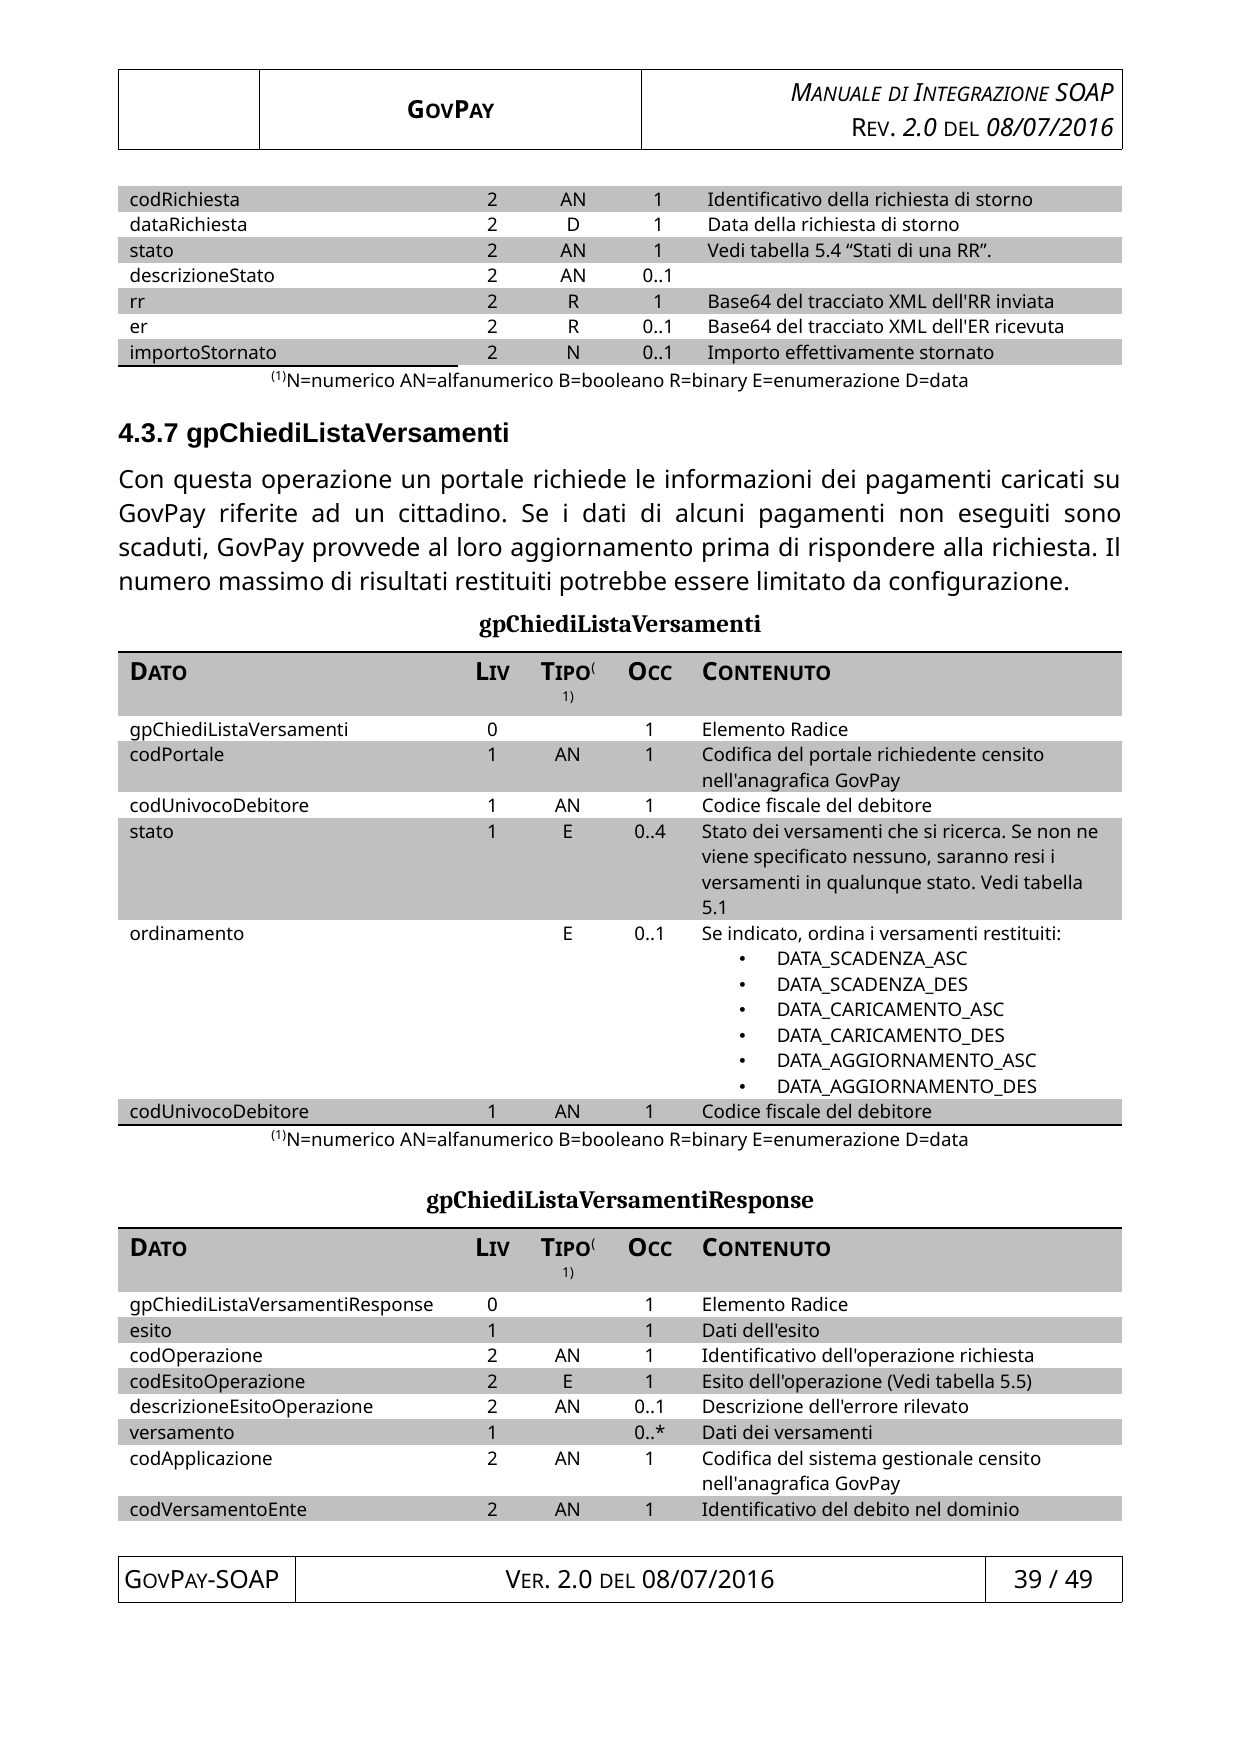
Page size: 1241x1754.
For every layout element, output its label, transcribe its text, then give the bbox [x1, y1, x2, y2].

subtitle gpChiediListaVersamenti [118, 417, 1122, 449]
table_cell Codifica del portale richiedente censito nell'anagrafica GovPay [690, 741, 1122, 792]
table_cell descrizioneEsitoOperazione [118, 1394, 458, 1419]
table_cell 0..4 [609, 818, 690, 920]
table_cell 2 [458, 1394, 526, 1419]
table_cell [526, 716, 609, 741]
table_cell Data della richiesta di storno [696, 212, 1122, 237]
table_cell Vedi tabella 5.4 “Stati di una RR”. [696, 237, 1122, 263]
table_cell 0 [458, 1292, 526, 1317]
table_cell [526, 1317, 609, 1343]
table_cell 0..* [609, 1419, 690, 1445]
table_cell 1 [620, 186, 696, 212]
table_cell 1 [458, 1099, 526, 1124]
table_cell 1 [609, 1343, 690, 1368]
table_cell AN [526, 793, 609, 818]
table_cell importoStornato [118, 339, 458, 365]
table_cell Contenuto [690, 653, 1122, 716]
table_cell 1 [458, 793, 526, 818]
table_cell esito [118, 1317, 458, 1343]
table_cell Occ [609, 1229, 690, 1292]
table_cell AN [526, 1445, 609, 1496]
table_cell D [526, 212, 620, 237]
table_cell 1 [609, 1099, 690, 1124]
table_cell [696, 263, 1122, 288]
table_cell AN [526, 263, 620, 288]
table_cell 1 [609, 1317, 690, 1343]
table_cell codApplicazione [118, 1445, 458, 1496]
table_cell Tipo(1) [526, 1229, 609, 1292]
table_cell 2 [458, 212, 526, 237]
text (1)N=numerico AN=alfanumerico B=booleano R=binary E=enumerazione D=data [118, 367, 1122, 392]
table_header gpChiediListaVersamentiResponse [118, 1186, 1122, 1227]
table_cell codUnivocoDebitore [118, 793, 458, 818]
table_cell Elemento Radice [690, 1292, 1122, 1317]
table_cell [526, 1292, 609, 1317]
table_cell Liv [458, 1229, 526, 1292]
table_header gpChiediListaVersamenti [118, 610, 1122, 651]
table_cell Codifica del sistema gestionale censito nell'anagrafica GovPay [690, 1445, 1122, 1496]
table_cell codPortale [118, 741, 458, 792]
table_cell Elemento Radice [690, 716, 1122, 741]
table_cell 1 [609, 1496, 690, 1521]
table_cell N [526, 339, 620, 365]
table_cell codRichiesta [118, 186, 458, 212]
table_cell 1 [620, 212, 696, 237]
table_cell E [526, 1368, 609, 1394]
table_cell gpChiediListaVersamentiResponse [118, 1292, 458, 1317]
table_cell 2 [458, 237, 526, 263]
table_cell 1 [609, 1445, 690, 1496]
table_cell Dati dei versamenti [690, 1419, 1122, 1445]
table_cell codUnivocoDebitore [118, 1099, 458, 1124]
table_cell 1 [458, 1419, 526, 1445]
table_cell Contenuto [690, 1229, 1122, 1292]
table_cell Liv [458, 653, 526, 716]
table_cell 2 [458, 339, 526, 365]
table_cell descrizioneStato [118, 263, 458, 288]
table_cell Identificativo della richiesta di storno [696, 186, 1122, 212]
table_cell 1 [609, 1292, 690, 1317]
table_cell 1 [609, 716, 690, 741]
table_cell 1 [458, 818, 526, 920]
table_cell [458, 920, 526, 1099]
table_cell 0..1 [609, 920, 690, 1099]
table_cell 2 [458, 186, 526, 212]
table_cell 0..1 [620, 314, 696, 339]
table_cell E [526, 920, 609, 1099]
text Con questa operazione un portale richiede le informazioni dei pagamenti caricati su GovPay riferite ad un cittadino. Se i dati di alcuni pagamenti non eseguiti sono scaduti, GovPay provvede al loro aggiornamento prima di rispondere alla richiesta. Il numero massimo di risultati restituiti potrebbe essere limitato da configurazione. [118, 461, 1122, 597]
table_cell R [526, 288, 620, 314]
table_cell Descrizione dell'errore rilevato [690, 1394, 1122, 1419]
table_cell Identificativo dell'operazione richiesta [690, 1343, 1122, 1368]
table_cell Esito dell'operazione (Vedi tabella 5.5) [690, 1368, 1122, 1394]
table_cell 0..1 [609, 1394, 690, 1419]
table_cell ordinamento [118, 920, 458, 1099]
table_cell codEsitoOperazione [118, 1368, 458, 1394]
table_cell Tipo(1) [526, 653, 609, 716]
table_cell 2 [458, 314, 526, 339]
table_cell 1 [609, 1368, 690, 1394]
table_cell dataRichiesta [118, 212, 458, 237]
table_cell 2 [458, 1496, 526, 1521]
table_cell AN [526, 1343, 609, 1368]
table_cell 1 [609, 741, 690, 792]
table_cell 1 [458, 1317, 526, 1343]
table_cell codOperazione [118, 1343, 458, 1368]
table_cell Dato [118, 1229, 458, 1292]
table_cell Dati dell'esito [690, 1317, 1122, 1343]
table_cell R [526, 314, 620, 339]
table_cell AN [526, 1496, 609, 1521]
table_cell 2 [458, 1368, 526, 1394]
table_cell AN [526, 186, 620, 212]
table_cell Codice fiscale del debitore [690, 793, 1122, 818]
table_cell 2 [458, 263, 526, 288]
table_cell 0..1 [620, 339, 696, 365]
table_cell 0 [458, 716, 526, 741]
table_cell Se indicato, ordina i versamenti restituiti: DATA_SCADENZA_ASC DATA_SCADENZA_DES DATA_CARICAMENTO_ASC DATA_CARICAMENTO_DES DATA_AGGIORNAMENTO_ASC DATA_AGGIORNAMENTO_DES [690, 920, 1122, 1099]
table_cell stato [118, 818, 458, 920]
table_cell 1 [458, 741, 526, 792]
table_cell 0..1 [620, 263, 696, 288]
table_cell gpChiediListaVersamenti [118, 716, 458, 741]
table_cell Stato dei versamenti che si ricerca. Se non ne viene specificato nessuno, saranno resi i versamenti in qualunque stato. Vedi tabella 5.1 [690, 818, 1122, 920]
table_cell AN [526, 741, 609, 792]
table_cell versamento [118, 1419, 458, 1445]
table_cell Base64 del tracciato XML dell'ER ricevuta [696, 314, 1122, 339]
text (1)N=numerico AN=alfanumerico B=booleano R=binary E=enumerazione D=data [118, 1126, 1122, 1152]
table_cell 2 [458, 288, 526, 314]
table_cell AN [526, 237, 620, 263]
table_cell Identificativo del debito nel dominio [690, 1496, 1122, 1521]
table_cell codVersamentoEnte [118, 1496, 458, 1521]
table_cell Occ [609, 653, 690, 716]
table_cell AN [526, 1099, 609, 1124]
table_cell AN [526, 1394, 609, 1419]
table_cell 2 [458, 1445, 526, 1496]
table_cell 2 [458, 1343, 526, 1368]
table_cell 1 [609, 793, 690, 818]
table_cell rr [118, 288, 458, 314]
table_cell Importo effettivamente stornato [696, 339, 1122, 365]
table_cell 1 [620, 237, 696, 263]
table_cell Codice fiscale del debitore [690, 1099, 1122, 1124]
table_cell [526, 1419, 609, 1445]
table_cell E [526, 818, 609, 920]
table_cell Base64 del tracciato XML dell'RR inviata [696, 288, 1122, 314]
table_cell stato [118, 237, 458, 263]
table_cell Dato [118, 653, 458, 716]
table_cell 1 [620, 288, 696, 314]
table_cell er [118, 314, 458, 339]
